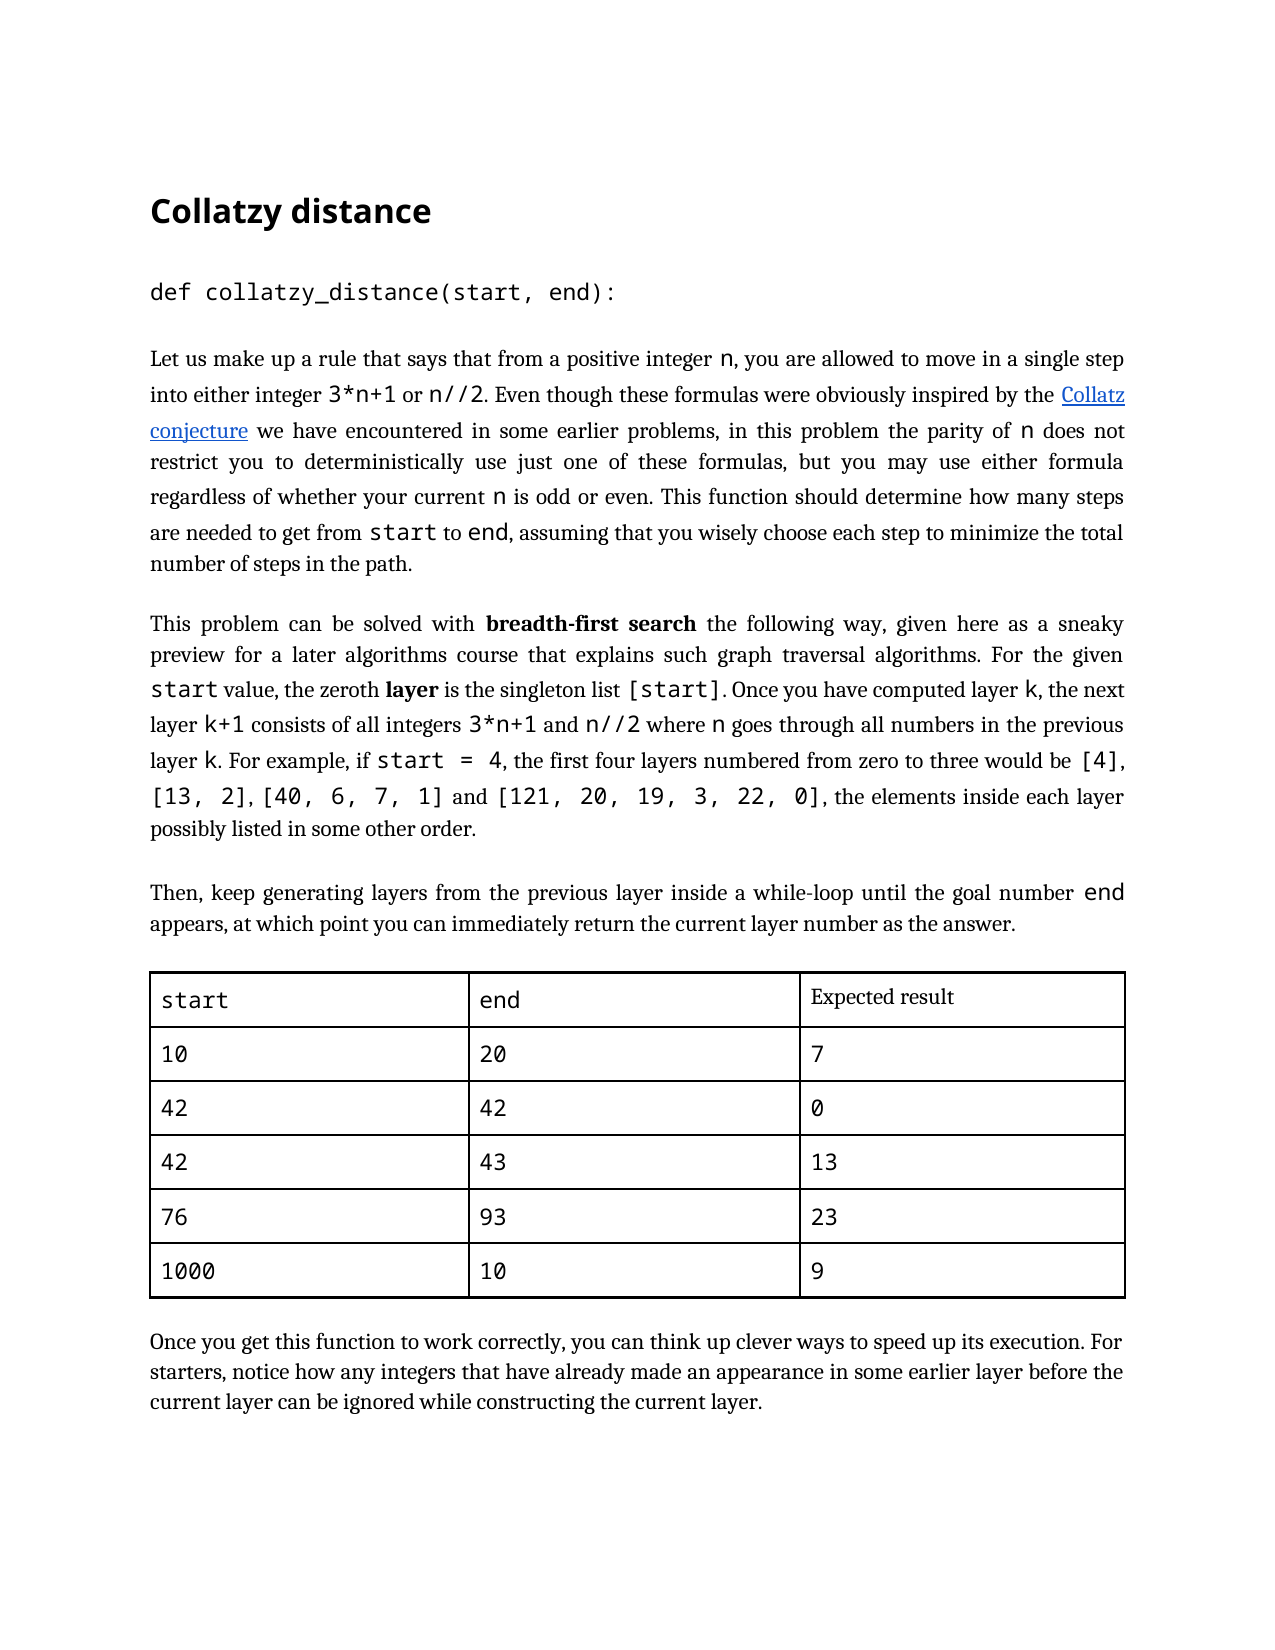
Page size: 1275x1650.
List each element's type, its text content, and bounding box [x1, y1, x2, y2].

table_cell 9 [801, 1244, 1124, 1296]
text def collatzy_distance(start, end): [150, 276, 1125, 307]
subtitle Collatzy distance [150, 187, 1125, 233]
table_cell 23 [801, 1190, 1124, 1242]
text Then, keep generating layers from the previous layer inside a while-loop until the goal number end appears, at which point you can immediately return the current layer number as the answer. [150, 876, 1125, 937]
table_cell 20 [470, 1028, 799, 1080]
table_cell 42 [151, 1082, 468, 1134]
table_cell 10 [151, 1028, 468, 1080]
table_cell 0 [801, 1082, 1124, 1134]
table_header end [470, 974, 799, 1026]
table_cell 1000 [151, 1244, 468, 1296]
table_cell 7 [801, 1028, 1124, 1080]
table_cell 42 [470, 1082, 799, 1134]
table_cell 42 [151, 1136, 468, 1188]
table_cell 93 [470, 1190, 799, 1242]
text This problem can be solved with breadth-first search the following way, given here as a sneaky preview for a later algorithms course that explains such graph traversal algorithms. For the given start value, the zeroth layer is the singleton list [start]. Once you have computed layer k, the next layer k+1 consists of all integers 3*n+1 and n//2 where n goes through all numbers in the previous layer k. For example, if start = 4, the first four layers numbered from zero to three would be [4], [13, 2], [40, 6, 7, 1] and [121, 20, 19, 3, 22, 0], the elements inside each layer possibly listed in some other order. [150, 611, 1125, 842]
table_header start [151, 974, 468, 1026]
table_cell 76 [151, 1190, 468, 1242]
table_header Expected result [801, 974, 1124, 1026]
table_cell 10 [470, 1244, 799, 1296]
table_cell 13 [801, 1136, 1124, 1188]
table_cell 43 [470, 1136, 799, 1188]
text Once you get this function to work correctly, you can think up clever ways to speed up its execution. For starters, notice how any integers that have already made an appearance in some earlier layer before the current layer can be ignored while constructing the current layer. [150, 1329, 1125, 1415]
text Let us make up a rule that says that from a positive integer n, you are allowed to move in a single step into either integer 3*n+1 or n//2. Even though these formulas were obviously inspired by the Collatz conjecture we have encountered in some earlier problems, in this problem the parity of n does not restrict you to deterministically use just one of these formulas, but you may use either formula regardless of whether your current n is odd or even. This function should determine how many steps are needed to get from start to end, assuming that you wisely choose each step to minimize the total number of steps in the path. [150, 342, 1125, 577]
